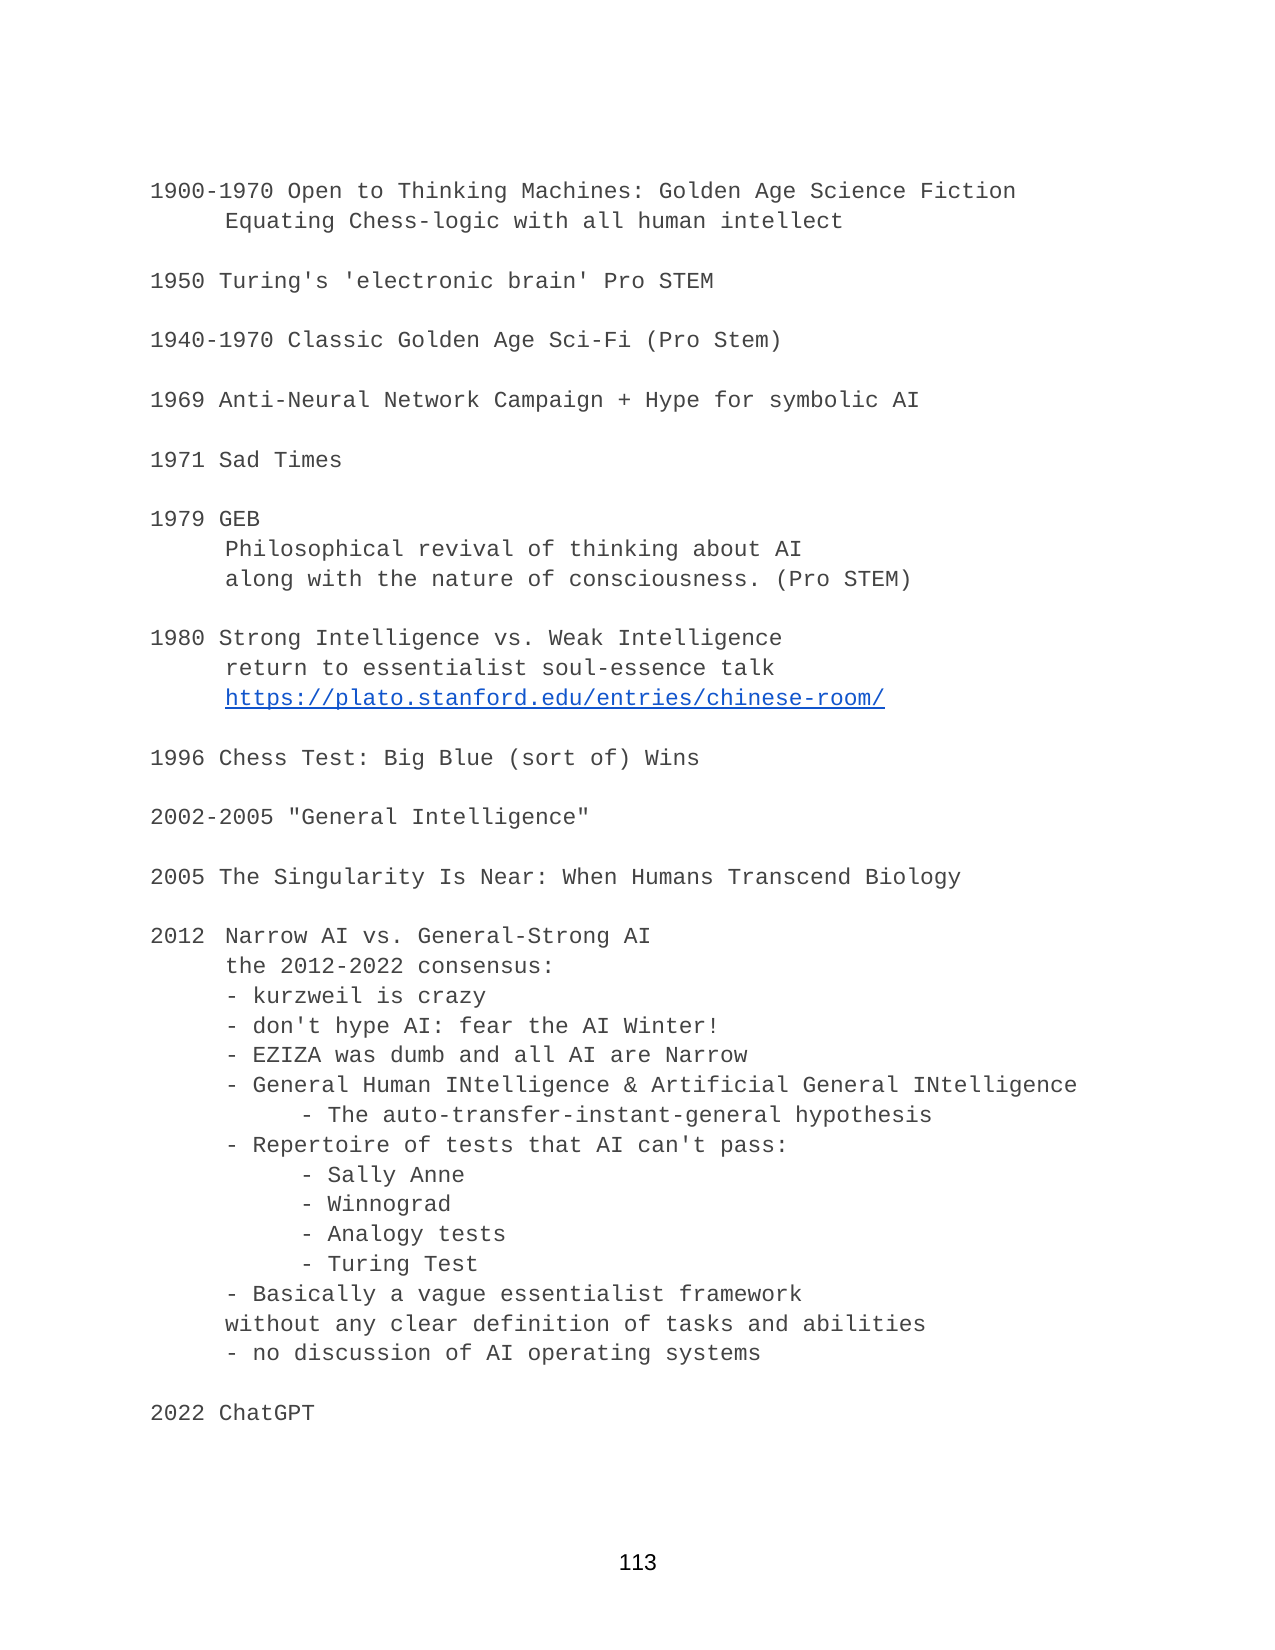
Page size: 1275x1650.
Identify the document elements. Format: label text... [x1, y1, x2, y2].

text - Winnograd [150, 1193, 1125, 1219]
text 2012 Narrow AI vs. General-Strong AI [150, 924, 1125, 951]
text 2005 The Singularity Is Near: When Humans Transcend Biology [150, 865, 1125, 891]
text 2002-2005 "General Intelligence" [150, 805, 1125, 831]
text 1979 GEB [150, 507, 1125, 533]
text - Analogy tests [150, 1222, 1125, 1248]
text - don't hype AI: fear the AI Winter! [150, 1014, 1125, 1040]
text along with the nature of consciousness. (Pro STEM) [150, 567, 1125, 593]
text 1969 Anti-Neural Network Campaign + Hype for symbolic AI [150, 388, 1125, 414]
text 1900-1970 Open to Thinking Machines: Golden Age Science Fiction [150, 180, 1125, 206]
text - no discussion of AI operating systems [150, 1342, 1125, 1368]
text without any clear definition of tasks and abilities [150, 1312, 1125, 1338]
text - Basically a vague essentialist framework [150, 1282, 1125, 1308]
text - General Human INtelligence & Artificial General INtelligence [150, 1073, 1125, 1099]
text - EZIZA was dumb and all AI are Narrow [150, 1044, 1125, 1070]
text - Sally Anne [150, 1163, 1125, 1189]
text https://plato.stanford.edu/entries/chinese-room/ [150, 686, 1125, 712]
text the 2012-2022 consensus: [150, 954, 1125, 980]
text 1980 Strong Intelligence vs. Weak Intelligence [150, 627, 1125, 653]
text 1950 Turing's 'electronic brain' Pro STEM [150, 269, 1125, 295]
text 1940-1970 Classic Golden Age Sci-Fi (Pro Stem) [150, 329, 1125, 355]
text Philosophical revival of thinking about AI [150, 537, 1125, 563]
text 1996 Chess Test: Big Blue (sort of) Wins [150, 746, 1125, 772]
text - The auto-transfer-instant-general hypothesis [150, 1103, 1125, 1129]
text Equating Chess-logic with all human intellect [150, 209, 1125, 236]
text 1971 Sad Times [150, 448, 1125, 474]
text - Repertoire of tests that AI can't pass: [150, 1133, 1125, 1159]
text - kurzweil is crazy [150, 984, 1125, 1010]
text - Turing Test [150, 1252, 1125, 1278]
text return to essentialist soul-essence talk [150, 656, 1125, 682]
text 2022 ChatGPT [150, 1401, 1125, 1427]
